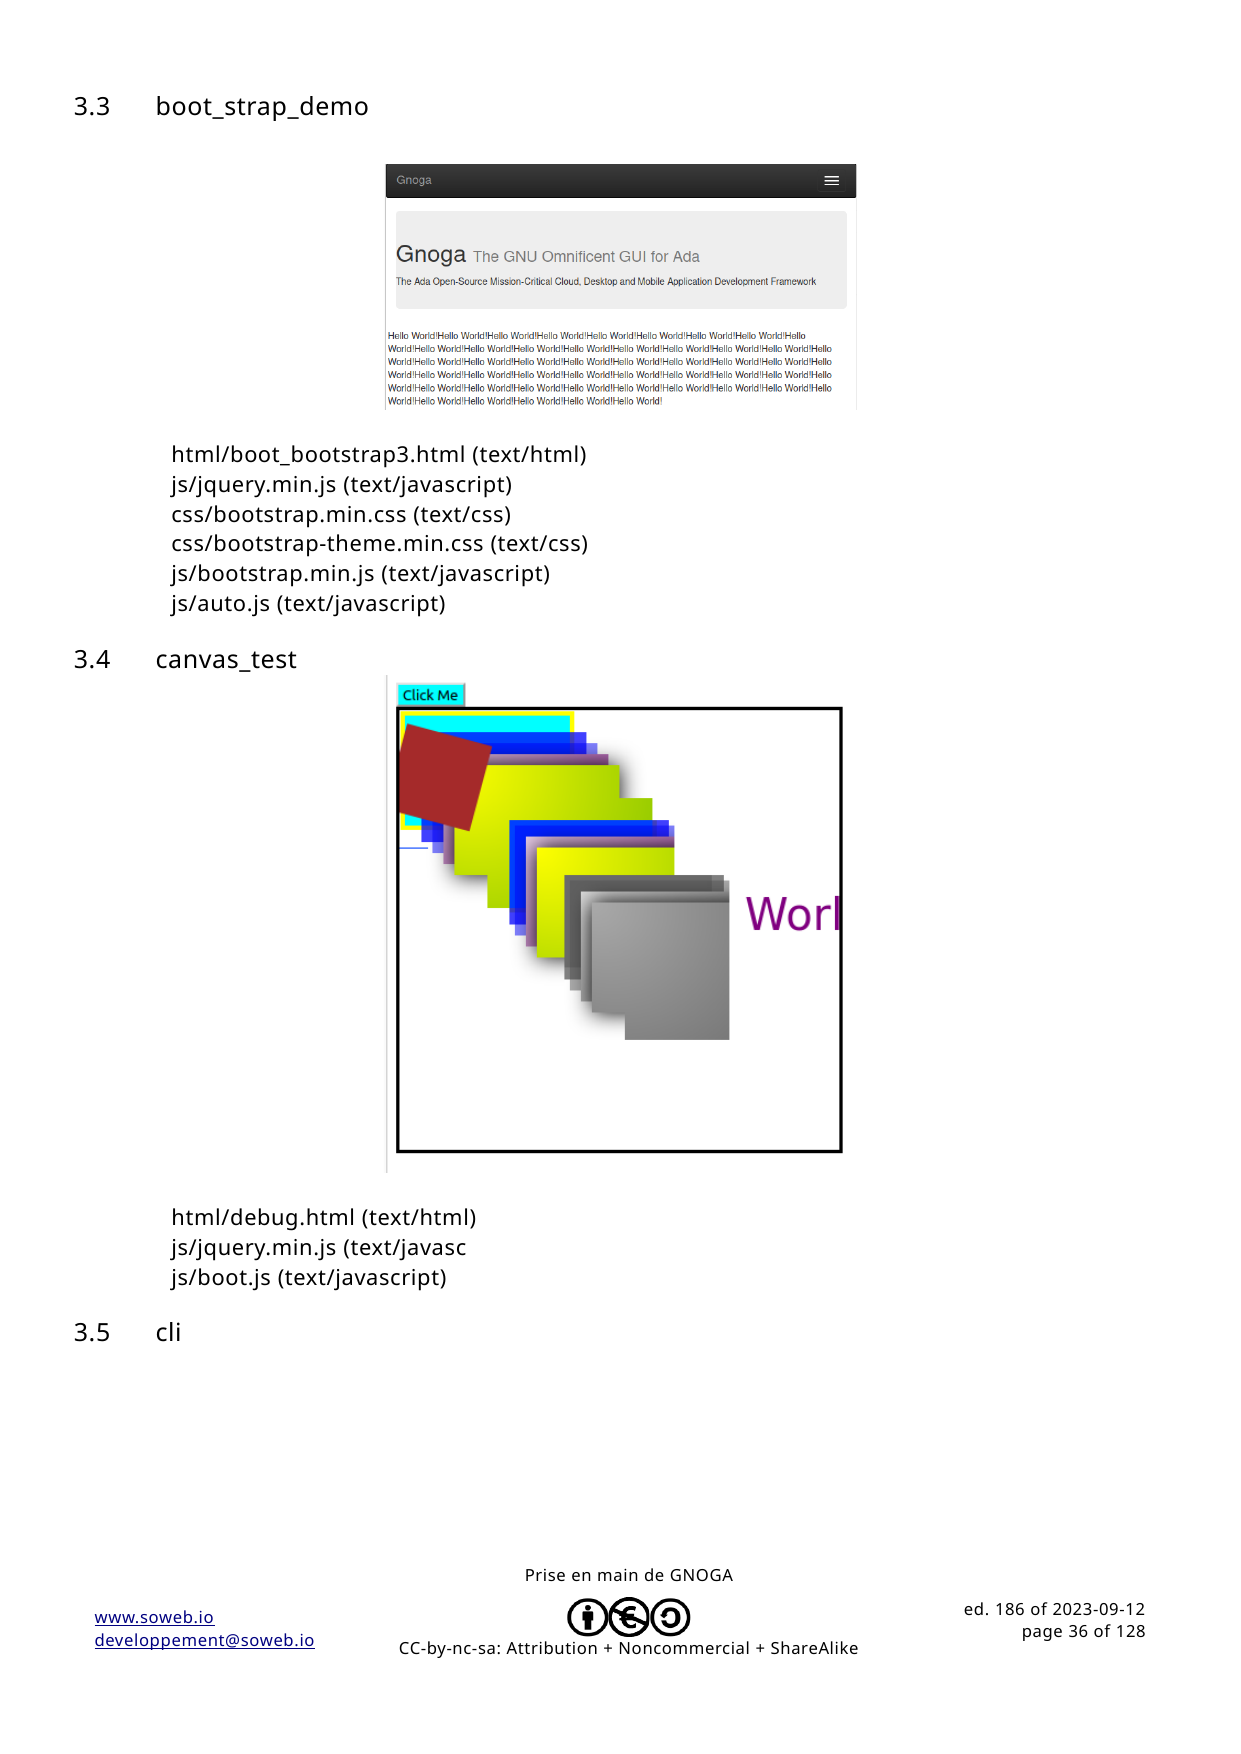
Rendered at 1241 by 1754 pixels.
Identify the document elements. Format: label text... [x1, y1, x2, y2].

subtitle canvas_test [74, 641, 1152, 676]
subtitle cli [74, 1315, 1152, 1349]
text js/jquery.min.js (text/javascript) [171, 469, 1152, 499]
text js/auto.js (text/javascript) [171, 588, 1152, 618]
picture [383, 164, 857, 410]
text js/bootstrap.min.js (text/javascript) [171, 558, 1152, 588]
picture [383, 675, 857, 1173]
picture [566, 1597, 691, 1637]
text html/boot_bootstrap3.html (text/html) [171, 439, 1152, 469]
text js/jquery.min.js (text/javasc [171, 1232, 1152, 1262]
text css/bootstrap-theme.min.css (text/css) [171, 528, 1152, 558]
text html/debug.html (text/html) [171, 1202, 1152, 1232]
text js/boot.js (text/javascript) [171, 1262, 1152, 1291]
text css/bootstrap.min.css (text/css) [171, 499, 1152, 528]
subtitle boot_strap_demo [74, 88, 1152, 123]
